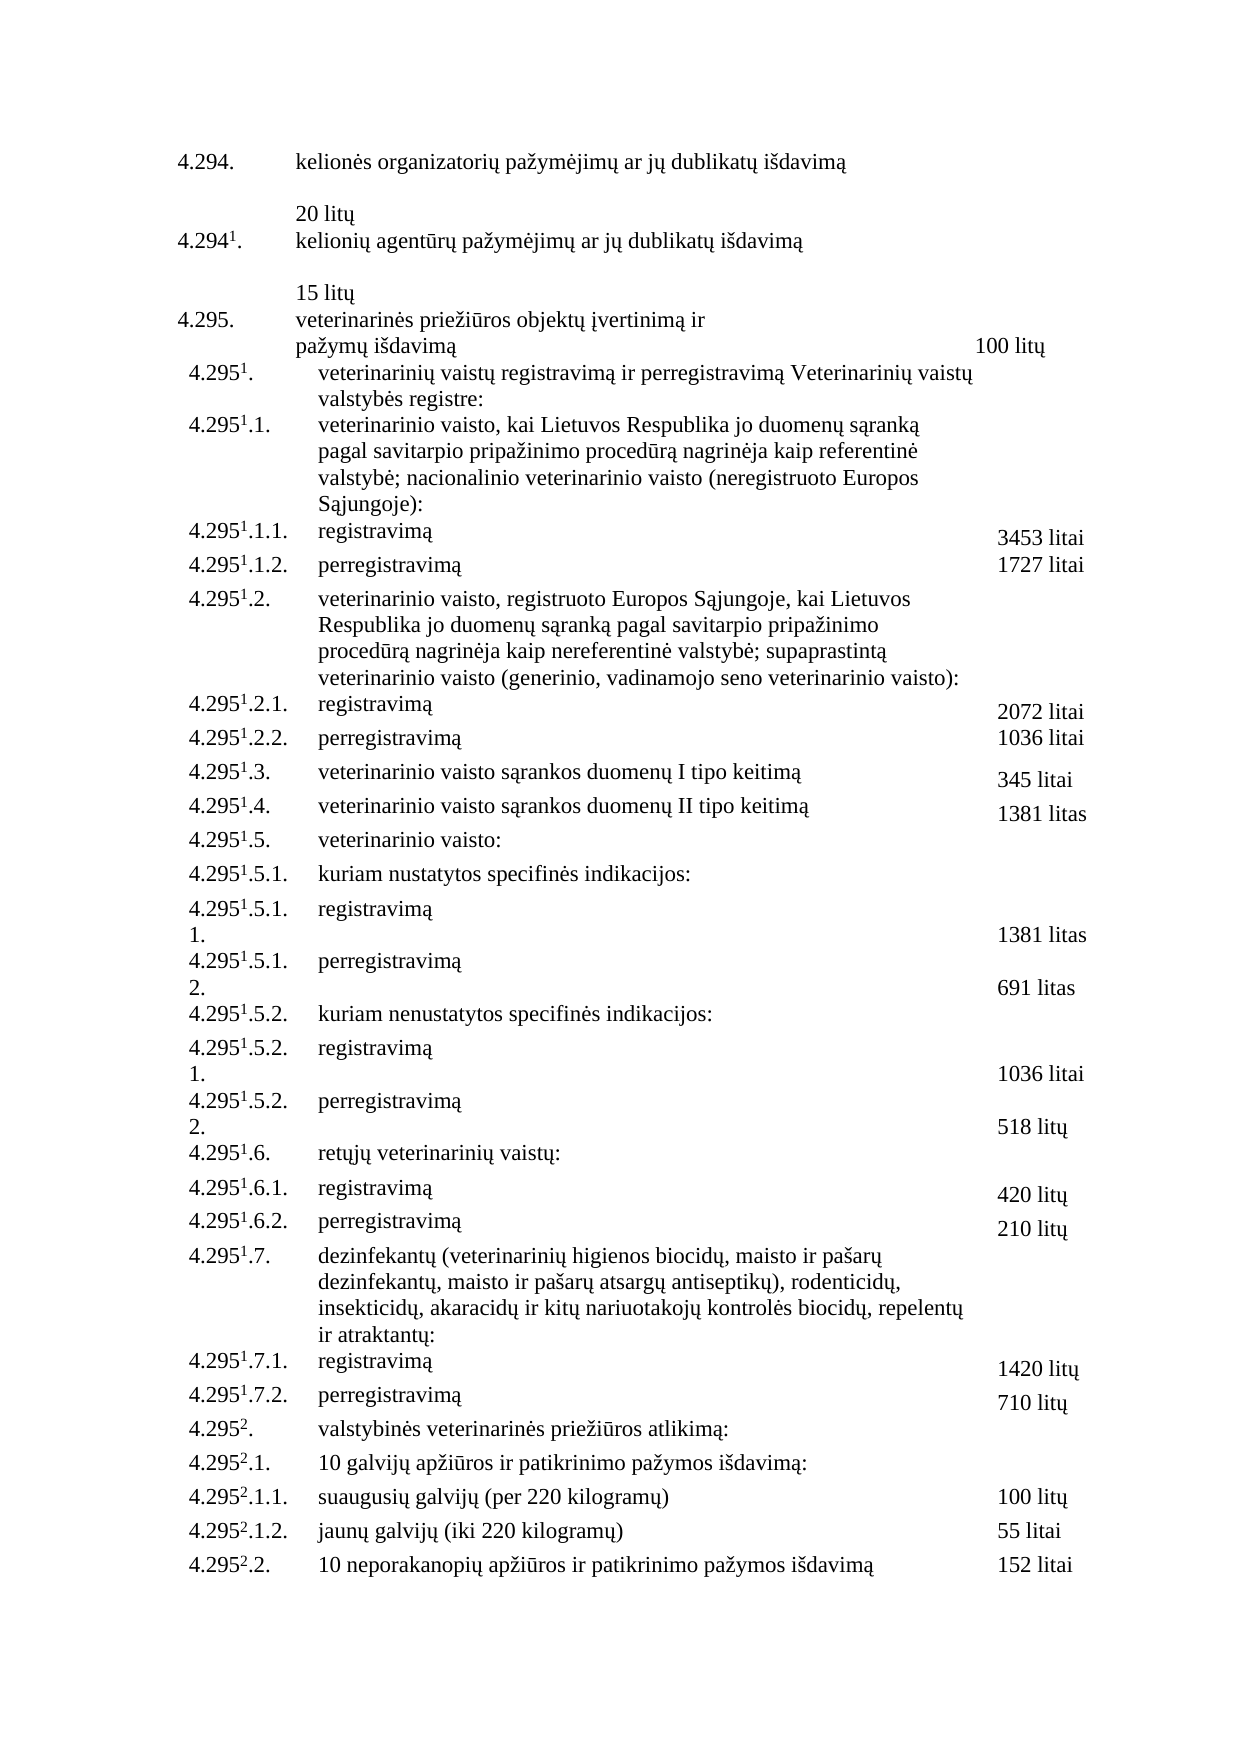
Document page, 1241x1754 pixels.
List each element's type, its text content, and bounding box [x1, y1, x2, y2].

table_cell 210 litų [986, 1208, 1148, 1242]
table_cell 420 litų [986, 1174, 1148, 1208]
table_header 4.2951. [177, 359, 307, 411]
table_cell veterinarinio vaisto sąrankos duomenų I tipo keitimą [307, 758, 986, 792]
table_cell 4.2951.3. [177, 758, 307, 792]
table_cell 4.2951.1.2. [177, 551, 307, 585]
table_cell registravimą [307, 1174, 986, 1208]
table_cell 4.2951.4. [177, 793, 307, 826]
text 4.294. kelionės organizatorių pažymėjimų ar jų dublikatų išdavimą 20 litų [177, 148, 945, 227]
table_header [986, 359, 1148, 411]
table_cell [986, 826, 1148, 861]
table_cell 152 litai [986, 1551, 1148, 1586]
table_cell 10 galvijų apžiūros ir patikrinimo pažymos išdavimą: [307, 1449, 986, 1483]
table_cell 100 litų [986, 1483, 1148, 1517]
table_cell [986, 1415, 1148, 1449]
table_cell perregistravimą [307, 947, 986, 1000]
table_cell 4.2951.6.1. [177, 1174, 307, 1208]
table_cell veterinarinio vaisto sąrankos duomenų II tipo keitimą [307, 793, 986, 826]
table_cell 4.2951.5.2. [177, 1000, 307, 1034]
table_cell 4.2951.2.1. [177, 690, 307, 724]
table_cell 710 litų [986, 1381, 1148, 1415]
table_cell perregistravimą [307, 724, 986, 758]
table_cell registravimą [307, 1034, 986, 1087]
table_cell 4.2951.2.2. [177, 724, 307, 758]
table_cell [986, 585, 1148, 690]
table_cell 4.2951.6.2. [177, 1208, 307, 1242]
text 4.2941. kelionių agentūrų pažymėjimų ar jų dublikatų išdavimą 15 litų [177, 227, 945, 306]
table_cell 4.2951.7.1. [177, 1347, 307, 1381]
table_cell 4.2951.5.2.1. [177, 1034, 307, 1087]
table_cell 1381 litas [986, 793, 1148, 826]
table_cell 345 litai [986, 758, 1148, 792]
table_cell 4.2952.1. [177, 1449, 307, 1483]
table_cell 4.2951.5. [177, 826, 307, 861]
text 4.295. veterinarinės priežiūros objektų įvertinimą ir [177, 306, 1122, 332]
table_cell 1036 litai [986, 1034, 1148, 1087]
table_cell 4.2952. [177, 1415, 307, 1449]
table_cell suaugusių galvijų (per 220 kilogramų) [307, 1483, 986, 1517]
table_cell 4.2951.1.1. [177, 517, 307, 551]
table_cell 4.2951.2. [177, 585, 307, 690]
table_cell valstybinės veterinarinės priežiūros atlikimą: [307, 1415, 986, 1449]
table_cell 4.2951.7.2. [177, 1381, 307, 1415]
table_cell [986, 1140, 1148, 1173]
table_cell 10 neporakanopių apžiūros ir patikrinimo pažymos išdavimą [307, 1551, 986, 1586]
table_cell perregistravimą [307, 1087, 986, 1139]
table_cell 4.2951.5.1. [177, 861, 307, 894]
table_cell 3453 litai [986, 517, 1148, 551]
table_cell 518 litų [986, 1087, 1148, 1139]
table_cell veterinarinio vaisto: [307, 826, 986, 861]
table_cell dezinfekantų (veterinarinių higienos biocidų, maisto ir pašarų dezinfekantų, maisto ir pašarų atsargų antiseptikų), rodenticidų, insekticidų, akaracidų ir kitų nariuotakojų kontrolės biocidų, repelentų ir atraktantų: [307, 1242, 986, 1347]
table_cell perregistravimą [307, 1208, 986, 1242]
table_cell 2072 litai [986, 690, 1148, 724]
table_cell [986, 1000, 1148, 1034]
table_cell perregistravimą [307, 551, 986, 585]
table_cell retųjų veterinarinių vaistų: [307, 1140, 986, 1173]
table_cell 4.2951.1. [177, 411, 307, 517]
table_cell registravimą [307, 517, 986, 551]
table_cell 1036 litai [986, 724, 1148, 758]
table_cell [986, 861, 1148, 894]
table_cell 4.2951.5.2.2. [177, 1087, 307, 1139]
table_cell kuriam nenustatytos specifinės indikacijos: [307, 1000, 986, 1034]
table_cell 1420 litų [986, 1347, 1148, 1381]
table_header veterinarinių vaistų registravimą ir perregistravimą Veterinarinių vaistų valstybės registre: [307, 359, 986, 411]
table_cell [986, 1449, 1148, 1483]
table_cell jaunų galvijų (iki 220 kilogramų) [307, 1518, 986, 1551]
table_cell 4.2952.2. [177, 1551, 307, 1586]
table_cell perregistravimą [307, 1381, 986, 1415]
table_cell 4.2951.7. [177, 1242, 307, 1347]
table_cell 4.2952.1.2. [177, 1518, 307, 1551]
text pažymų išdavimą 100 litų [177, 332, 1137, 358]
table_cell [986, 411, 1148, 517]
table_cell 691 litas [986, 947, 1148, 1000]
table_cell veterinarinio vaisto, kai Lietuvos Respublika jo duomenų sąranką pagal savitarpio pripažinimo procedūrą nagrinėja kaip referentinė valstybė; nacionalinio veterinarinio vaisto (neregistruoto Europos Sąjungoje): [307, 411, 986, 517]
table_cell 4.2951.6. [177, 1140, 307, 1173]
table_cell 1727 litai [986, 551, 1148, 585]
table_cell registravimą [307, 1347, 986, 1381]
table_cell 55 litai [986, 1518, 1148, 1551]
table_cell [986, 1242, 1148, 1347]
table_cell 4.2951.5.1.2. [177, 947, 307, 1000]
table_cell kuriam nustatytos specifinės indikacijos: [307, 861, 986, 894]
table_cell registravimą [307, 895, 986, 947]
table_cell 4.2951.5.1.1. [177, 895, 307, 947]
table_cell veterinarinio vaisto, registruoto Europos Sąjungoje, kai Lietuvos Respublika jo duomenų sąranką pagal savitarpio pripažinimo procedūrą nagrinėja kaip nereferentinė valstybė; supaprastintą veterinarinio vaisto (generinio, vadinamojo seno veterinarinio vaisto): [307, 585, 986, 690]
table_cell 4.2952.1.1. [177, 1483, 307, 1517]
table_cell registravimą [307, 690, 986, 724]
table_cell 1381 litas [986, 895, 1148, 947]
